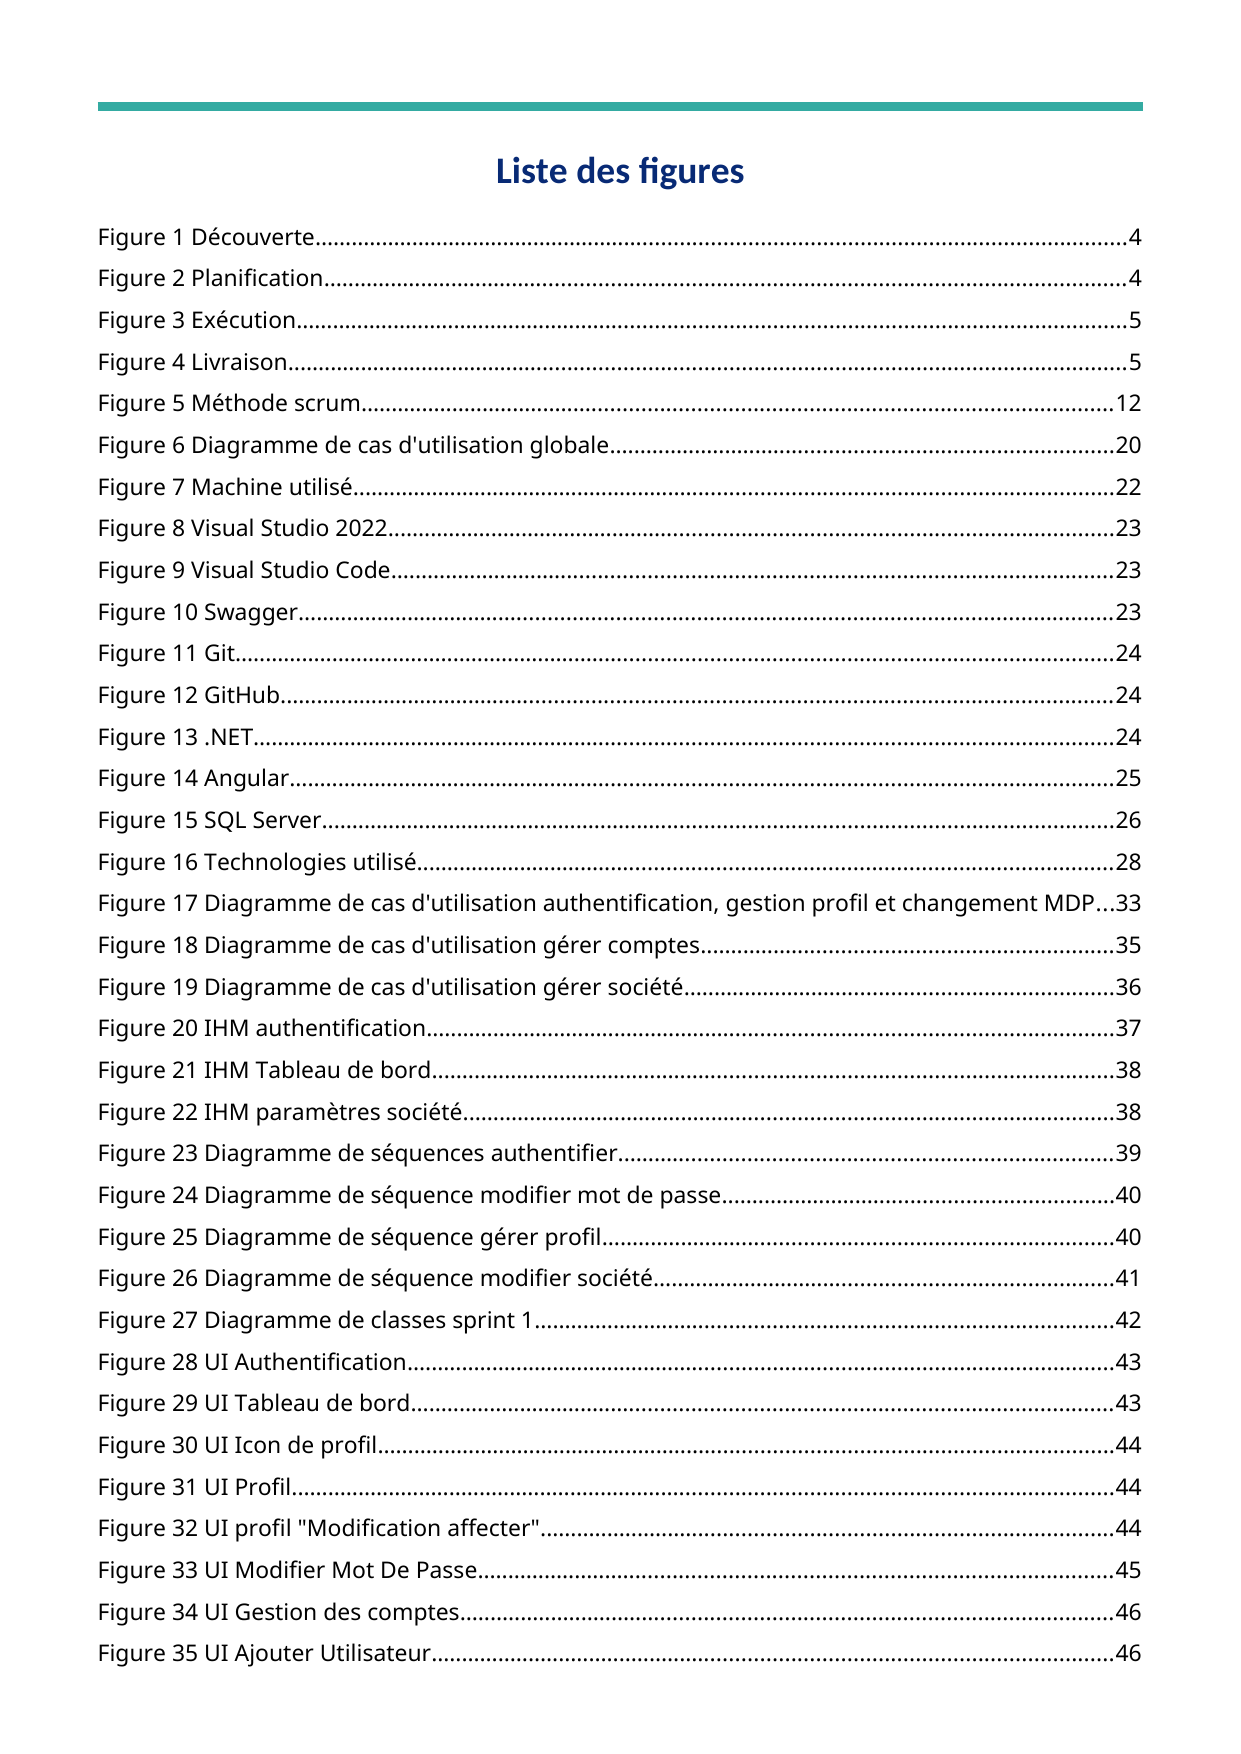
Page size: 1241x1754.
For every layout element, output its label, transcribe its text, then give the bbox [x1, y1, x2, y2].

text Figure 8 Visual Studio 2022 23 [97, 512, 1143, 543]
text Figure 9 Visual Studio Code 23 [97, 554, 1143, 585]
text Figure 15 SQL Server 26 [97, 804, 1143, 835]
text Figure 27 Diagramme de classes sprint 1 42 [97, 1304, 1143, 1335]
text Figure 31 UI Profil 44 [97, 1470, 1143, 1502]
text Figure 29 UI Tableau de bord 43 [97, 1387, 1143, 1418]
text Figure 7 Machine utilisé 22 [97, 470, 1143, 502]
text Liste des figures [97, 147, 1143, 193]
text Figure 17 Diagramme de cas d'utilisation authentification, gestion profil et changement MDP 33 [97, 887, 1143, 918]
text Figure 5 Méthode scrum 12 [97, 387, 1143, 418]
text Figure 20 IHM authentification 37 [97, 1012, 1143, 1043]
text Figure 19 Diagramme de cas d'utilisation gérer société 36 [97, 970, 1143, 1002]
text Figure 13 .NET 24 [97, 720, 1143, 752]
text Figure 35 UI Ajouter Utilisateur 46 [97, 1637, 1143, 1668]
text Figure 23 Diagramme de séquences authentifier 39 [97, 1137, 1143, 1168]
text Figure 10 Swagger 23 [97, 595, 1143, 627]
text Figure 30 UI Icon de profil 44 [97, 1429, 1143, 1460]
text Figure 6 Diagramme de cas d'utilisation globale 20 [97, 429, 1143, 460]
text Figure 34 UI Gestion des comptes 46 [97, 1595, 1143, 1627]
text Figure 28 UI Authentification 43 [97, 1345, 1143, 1377]
text Figure 1 Découverte 4 [97, 220, 1143, 252]
text Figure 24 Diagramme de séquence modifier mot de passe 40 [97, 1179, 1143, 1210]
text Figure 18 Diagramme de cas d'utilisation gérer comptes 35 [97, 929, 1143, 960]
text Figure 25 Diagramme de séquence gérer profil 40 [97, 1220, 1143, 1252]
text Figure 22 IHM paramètres société 38 [97, 1095, 1143, 1127]
text Figure 14 Angular 25 [97, 762, 1143, 793]
text Figure 4 Livraison 5 [97, 345, 1143, 377]
text Figure 12 GitHub 24 [97, 679, 1143, 710]
text Figure 16 Technologies utilisé 28 [97, 845, 1143, 877]
text Figure 26 Diagramme de séquence modifier société 41 [97, 1262, 1143, 1293]
text Figure 11 Git 24 [97, 637, 1143, 668]
text Figure 21 IHM Tableau de bord 38 [97, 1054, 1143, 1085]
text Figure 2 Planification 4 [97, 262, 1143, 293]
text Figure 33 UI Modifier Mot De Passe 45 [97, 1554, 1143, 1585]
text Figure 3 Exécution 5 [97, 304, 1143, 335]
text Figure 32 UI profil "Modification affecter" 44 [97, 1512, 1143, 1543]
